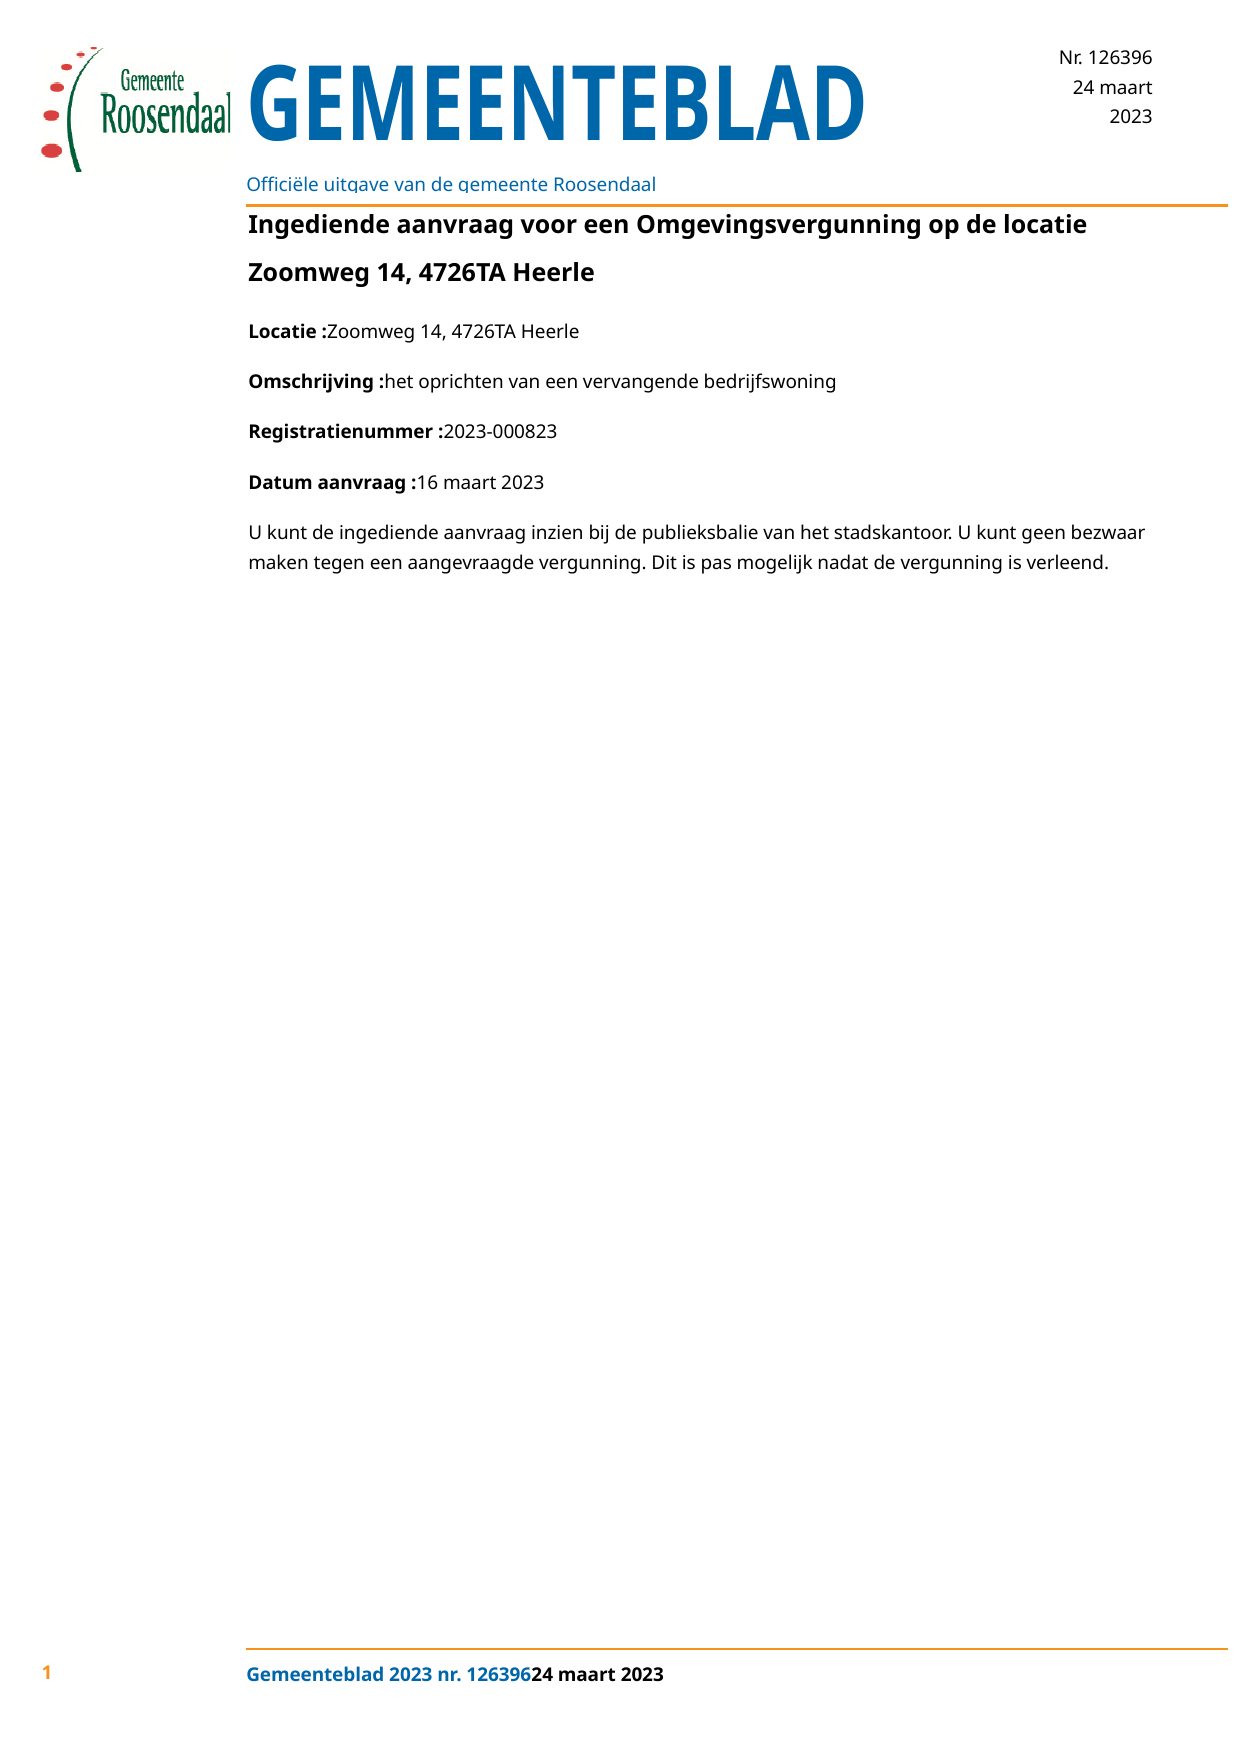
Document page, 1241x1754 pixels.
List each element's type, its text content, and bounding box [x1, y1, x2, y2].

text Ingediende aanvraag voor een Omgevingsvergunning op de locatie Zoomweg 14, 4726TA Heerle [248, 207, 1152, 288]
text Omschrijving :het oprichten van een vervangende bedrijfswoning [248, 368, 1152, 394]
picture [41, 47, 231, 172]
text Locatie :Zoomweg 14, 4726TA Heerle [248, 318, 1152, 344]
text Registratienummer :2023-000823 [248, 419, 1152, 444]
text Datum aanvraag :16 maart 2023 [248, 469, 1152, 495]
text U kunt de ingediende aanvraag inzien bij de publieksbalie van het stadskantoor. U kunt geen bezwaar maken tegen een aangevraagde vergunning. Dit is pas mogelijk nadat de vergunning is verleend. [248, 519, 1152, 575]
